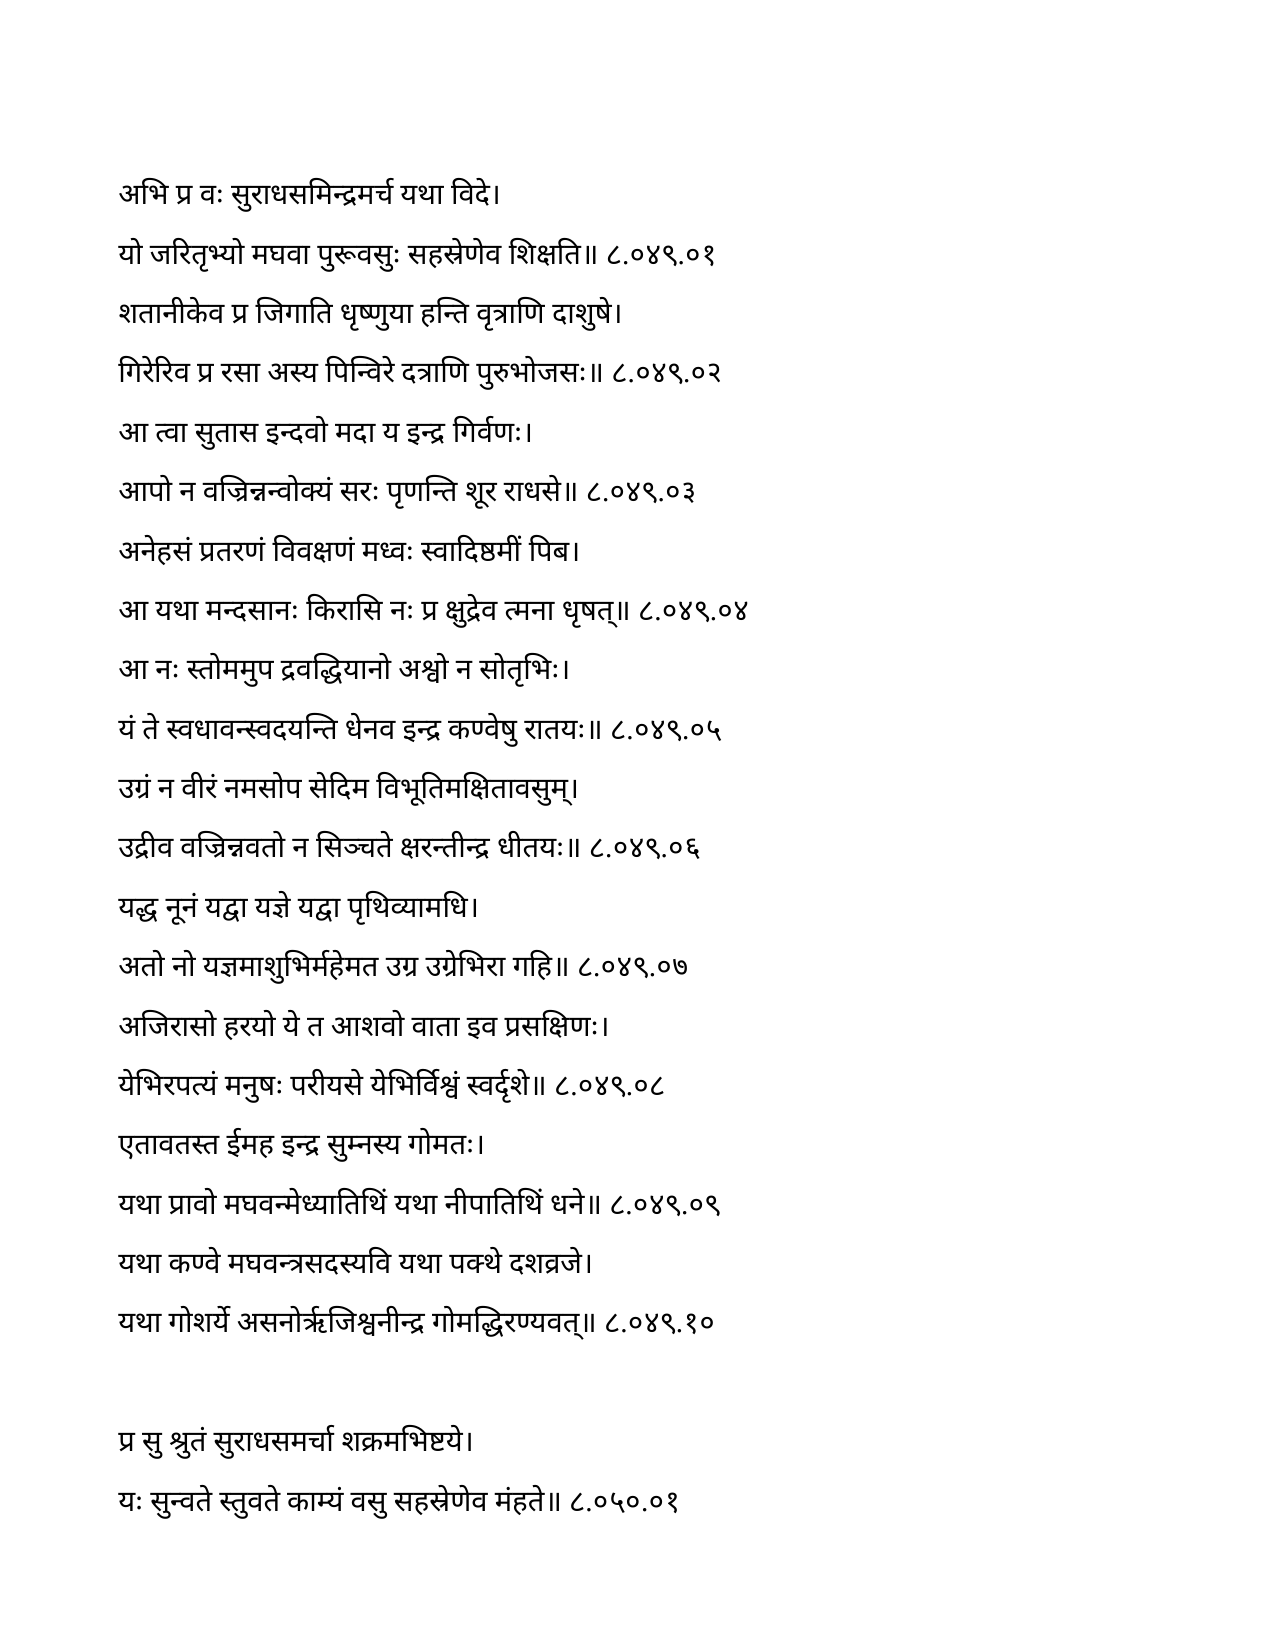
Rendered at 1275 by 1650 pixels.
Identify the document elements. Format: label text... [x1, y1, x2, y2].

text आ नः स्तोममुप द्रवद्धियानो अश्वो न सोतृभिः। [118, 652, 1157, 686]
text एतावतस्त ईमह इन्द्र सुम्नस्य गोमतः। [118, 1127, 1157, 1161]
text यं ते स्वधावन्स्वदयन्ति धेनव इन्द्र कण्वेषु रातयः॥ ८.०४९.०५ [118, 712, 1157, 745]
text यः सुन्वते स्तुवते काम्यं वसु सहस्रेणेव मंहते॥ ८.०५०.०१ [118, 1484, 1157, 1517]
text यथा कण्वे मघवन्त्रसदस्यवि यथा पक्थे दशव्रजे। [118, 1246, 1157, 1280]
text यथा गोशर्ये असनोरृजिश्वनीन्द्र गोमद्धिरण्यवत्॥ ८.०४९.१० [118, 1306, 1157, 1339]
text अजिरासो हरयो ये त आशवो वाता इव प्रसक्षिणः। [118, 1009, 1157, 1042]
text आपो न वज्रिन्नन्वोक्यं सरः पृणन्ति शूर राधसे॥ ८.०४९.०३ [118, 474, 1157, 508]
text गिरेरिव प्र रसा अस्य पिन्विरे दत्राणि पुरुभोजसः॥ ८.०४९.०२ [118, 356, 1157, 389]
text उद्रीव वज्रिन्नवतो न सिञ्चते क्षरन्तीन्द्र धीतयः॥ ८.०४९.०६ [118, 831, 1157, 864]
text अभि प्र वः सुराधसमिन्द्रमर्च यथा विदे। [118, 177, 1157, 211]
text उग्रं न वीरं नमसोप सेदिम विभूतिमक्षितावसुम्। [118, 771, 1157, 805]
text अनेहसं प्रतरणं विवक्षणं मध्वः स्वादिष्ठमीं पिब। [118, 534, 1157, 567]
text येभिरपत्यं मनुषः परीयसे येभिर्विश्वं स्वर्दृशे॥ ८.०४९.०८ [118, 1068, 1157, 1102]
text शतानीकेव प्र जिगाति धृष्णुया हन्ति वृत्राणि दाशुषे। [118, 296, 1157, 330]
text आ यथा मन्दसानः किरासि नः प्र क्षुद्रेव त्मना धृषत्॥ ८.०४९.०४ [118, 593, 1157, 627]
text यो जरितृभ्यो मघवा पुरूवसुः सहस्रेणेव शिक्षति॥ ८.०४९.०१ [118, 237, 1157, 270]
text आ त्वा सुतास इन्दवो मदा य इन्द्र गिर्वणः। [118, 415, 1157, 448]
text यद्ध नूनं यद्वा यज्ञे यद्वा पृथिव्यामधि। [118, 890, 1157, 923]
text यथा प्रावो मघवन्मेध्यातिथिं यथा नीपातिथिं धने॥ ८.०४९.०९ [118, 1187, 1157, 1220]
text प्र सु श्रुतं सुराधसमर्चा शक्रमभिष्टये। [118, 1424, 1157, 1458]
text अतो नो यज्ञमाशुभिर्महेमत उग्र उग्रेभिरा गहि॥ ८.०४९.०७ [118, 949, 1157, 983]
